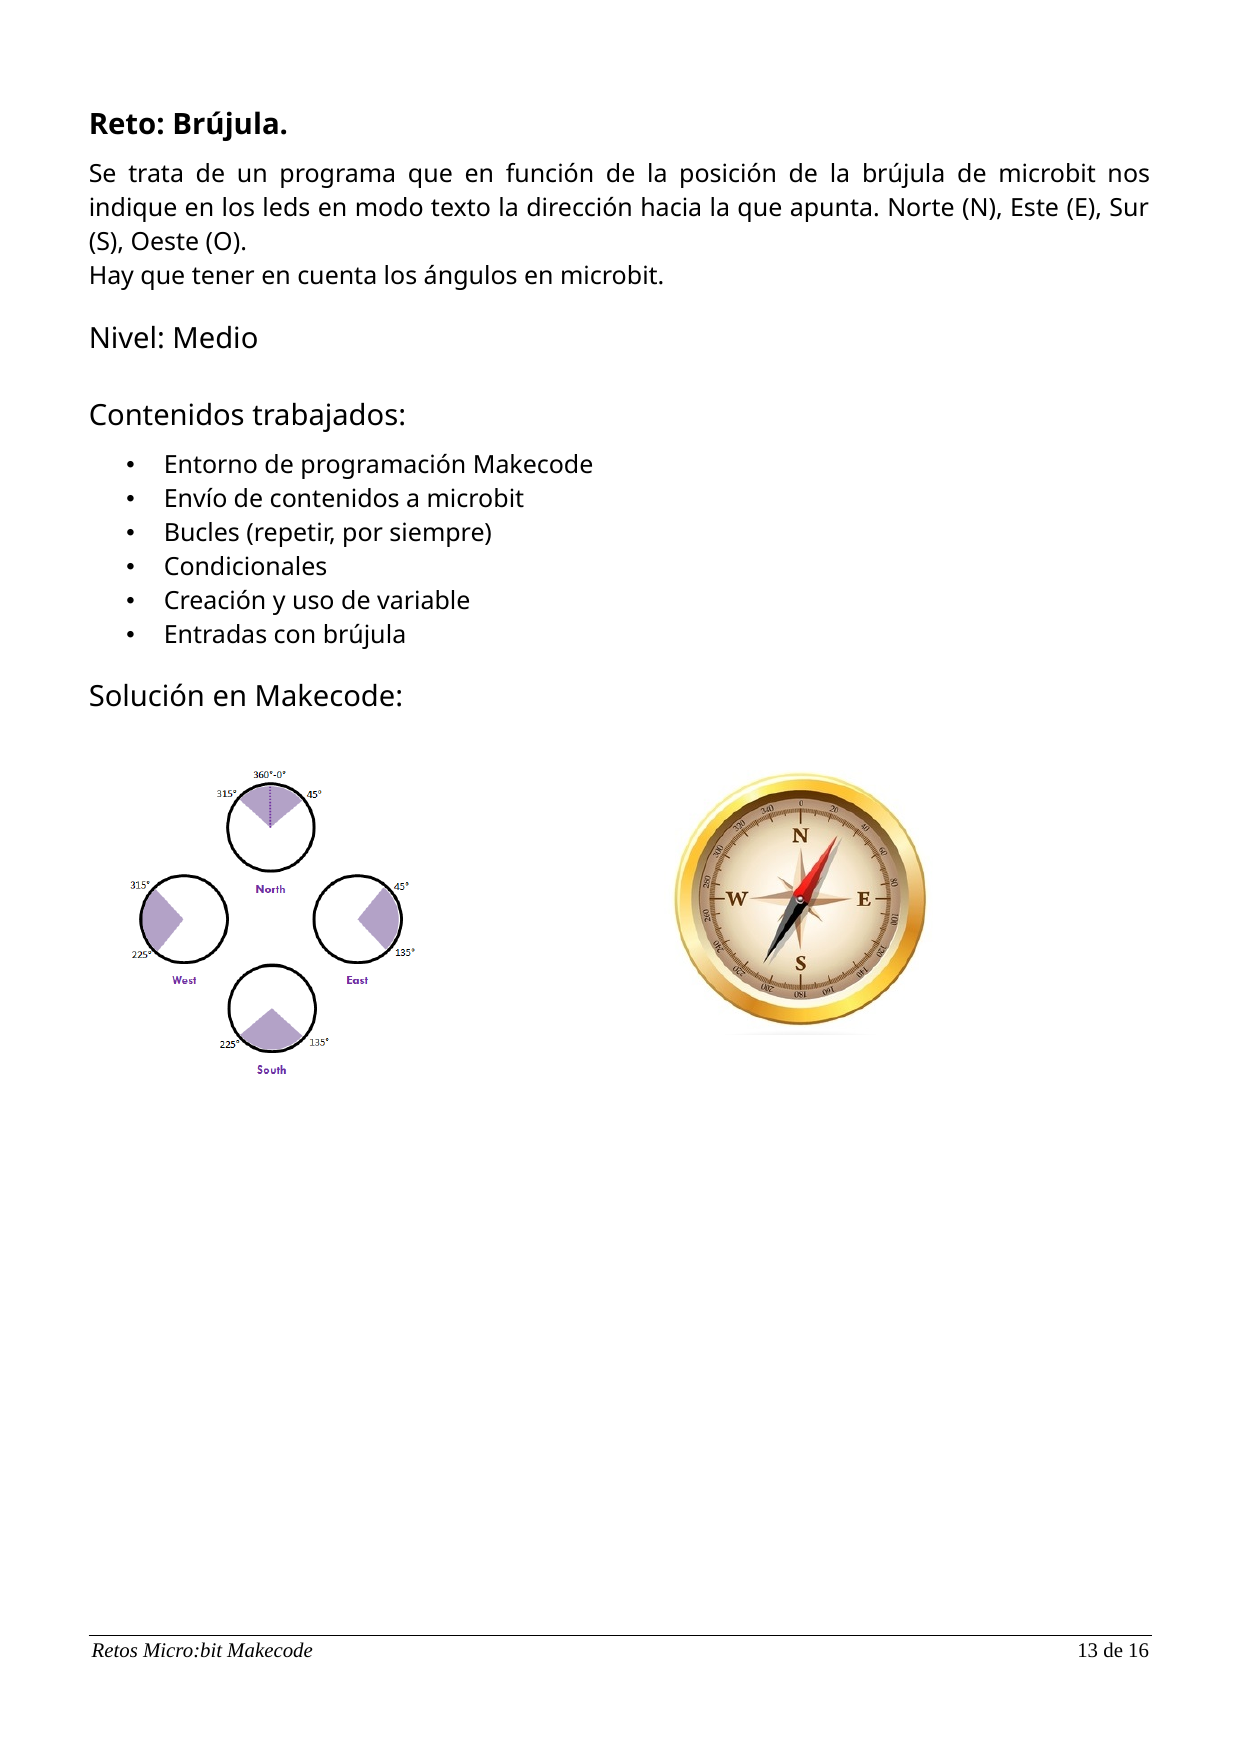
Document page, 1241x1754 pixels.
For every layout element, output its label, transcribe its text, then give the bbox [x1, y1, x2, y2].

list Envío de contenidos a microbit [126, 480, 1152, 514]
subtitle Reto: Brújula. [88, 103, 1152, 143]
subtitle Solución en Makecode: [88, 676, 1152, 715]
subtitle Nivel: Medio [88, 317, 1152, 357]
list Bucles (repetir, por siempre) [126, 514, 1152, 548]
list Creación y uso de variable [126, 582, 1152, 617]
list Condicionales [126, 548, 1152, 582]
list Entorno de programación Makecode [126, 446, 1152, 480]
text Hay que tener en cuenta los ángulos en microbit. [88, 258, 1152, 292]
picture [663, 768, 933, 1035]
text Se trata de un programa que en función de la posición de la brújula de microbit nos indique en los leds en modo texto la dirección hacia la que apunta. Norte (N), Este (E), Sur (S), Oeste (O). [88, 156, 1152, 258]
subtitle Contenidos trabajados: [88, 394, 1152, 434]
list Entradas con brújula [126, 617, 1152, 651]
picture [98, 759, 438, 1087]
